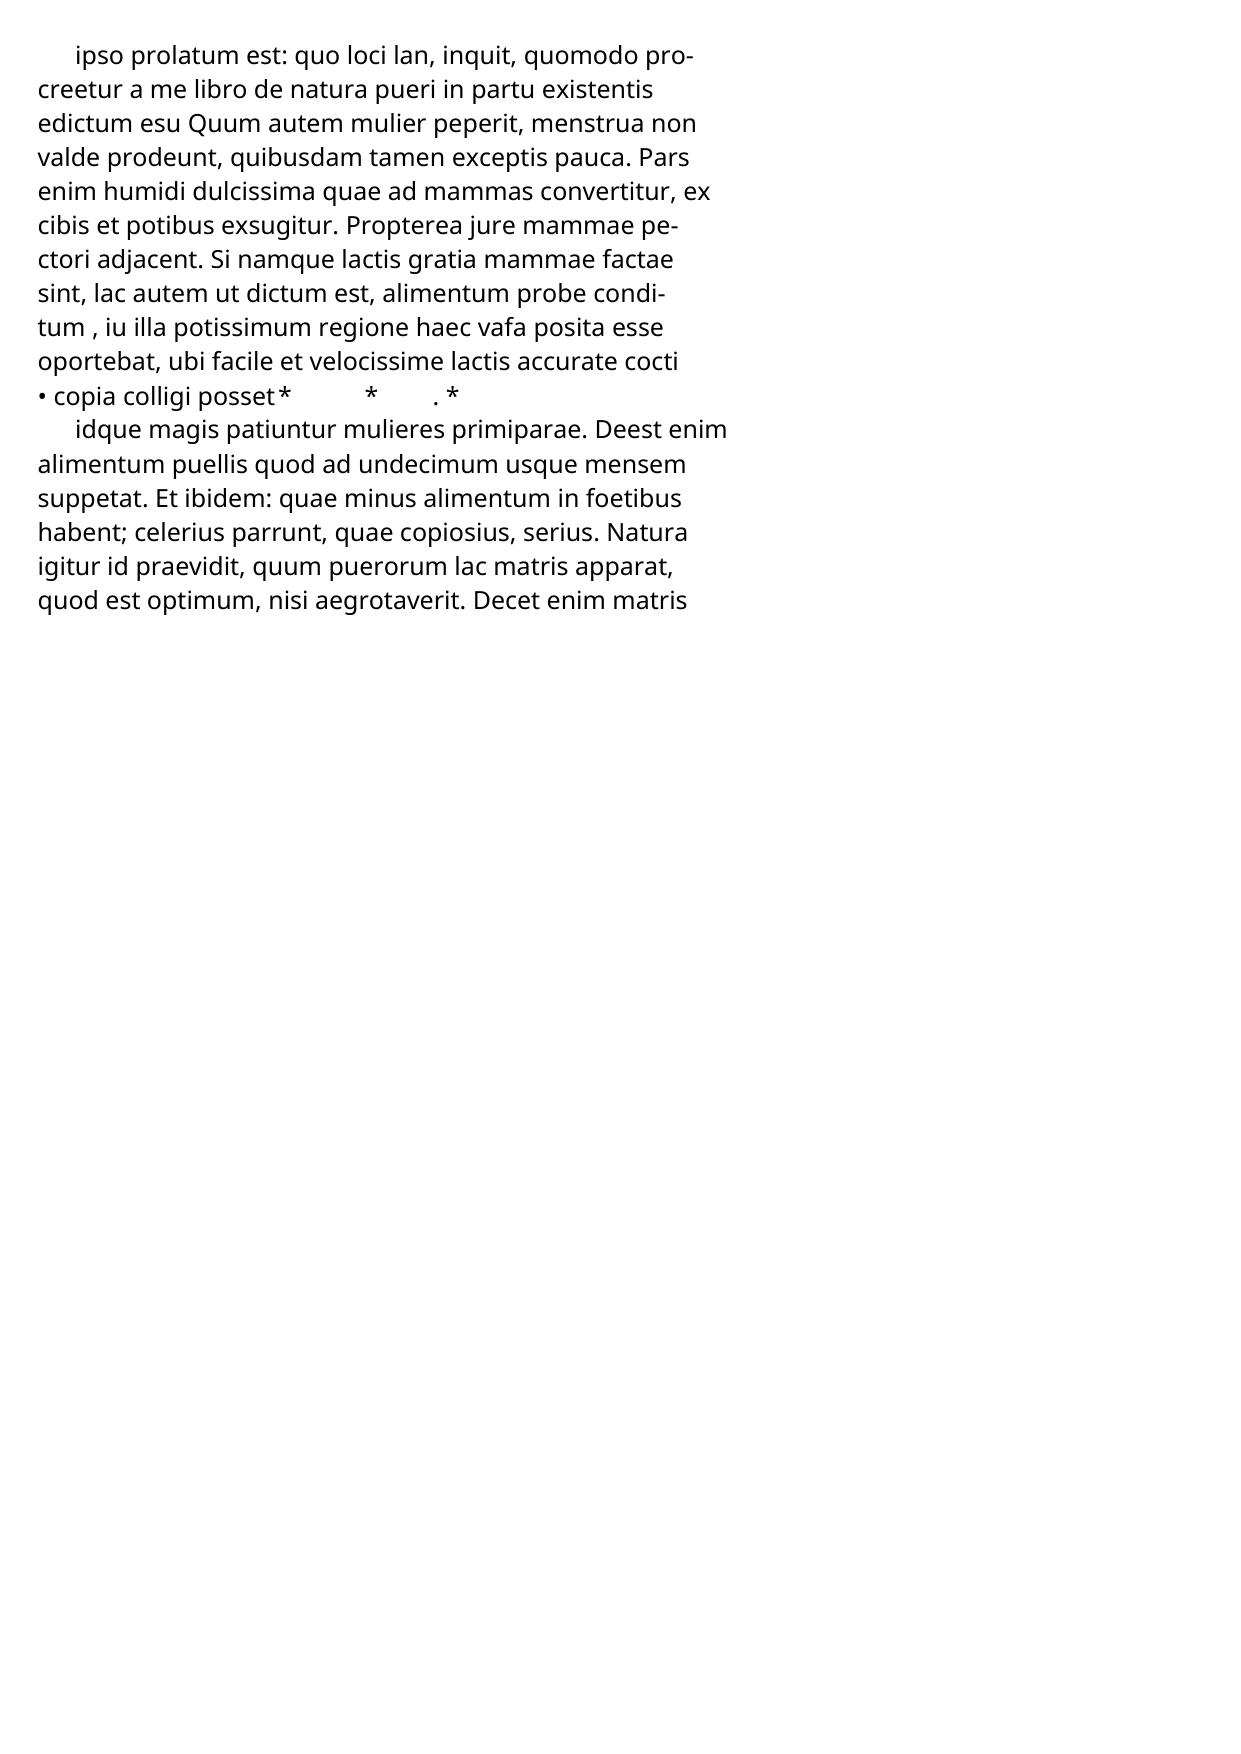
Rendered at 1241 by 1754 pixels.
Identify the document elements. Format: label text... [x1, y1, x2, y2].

text idque magis patiuntur mulieres primiparae. Deest enim alimentum puellis quod ad undecimum usque mensem suppetat. Et ibidem: quae minus alimentum in foetibus habent; celerius parrunt, quae copiosius, serius. Natura igitur id praevidit, quum puerorum lac matris apparat, quod est optimum, nisi aegrotaverit. Decet enim matris [37, 412, 1203, 617]
text • copia colligi posset * * . * [37, 378, 1203, 412]
text ipso prolatum est: quo loci lan, inquit, quomodo pro- creetur a me libro de natura pueri in partu existentis edictum esu Quum autem mulier peperit, menstrua non valde prodeunt, quibusdam tamen exceptis pauca. Pars enim humidi dulcissima quae ad mammas convertitur, ex cibis et potibus exsugitur. Propterea jure mammae pe- ctori adjacent. Si namque lactis gratia mammae factae sint, lac autem ut dictum est, alimentum probe condi- tum , iu illa potissimum regione haec vafa posita esse oportebat, ubi facile et velocissime lactis accurate cocti [37, 37, 1203, 378]
